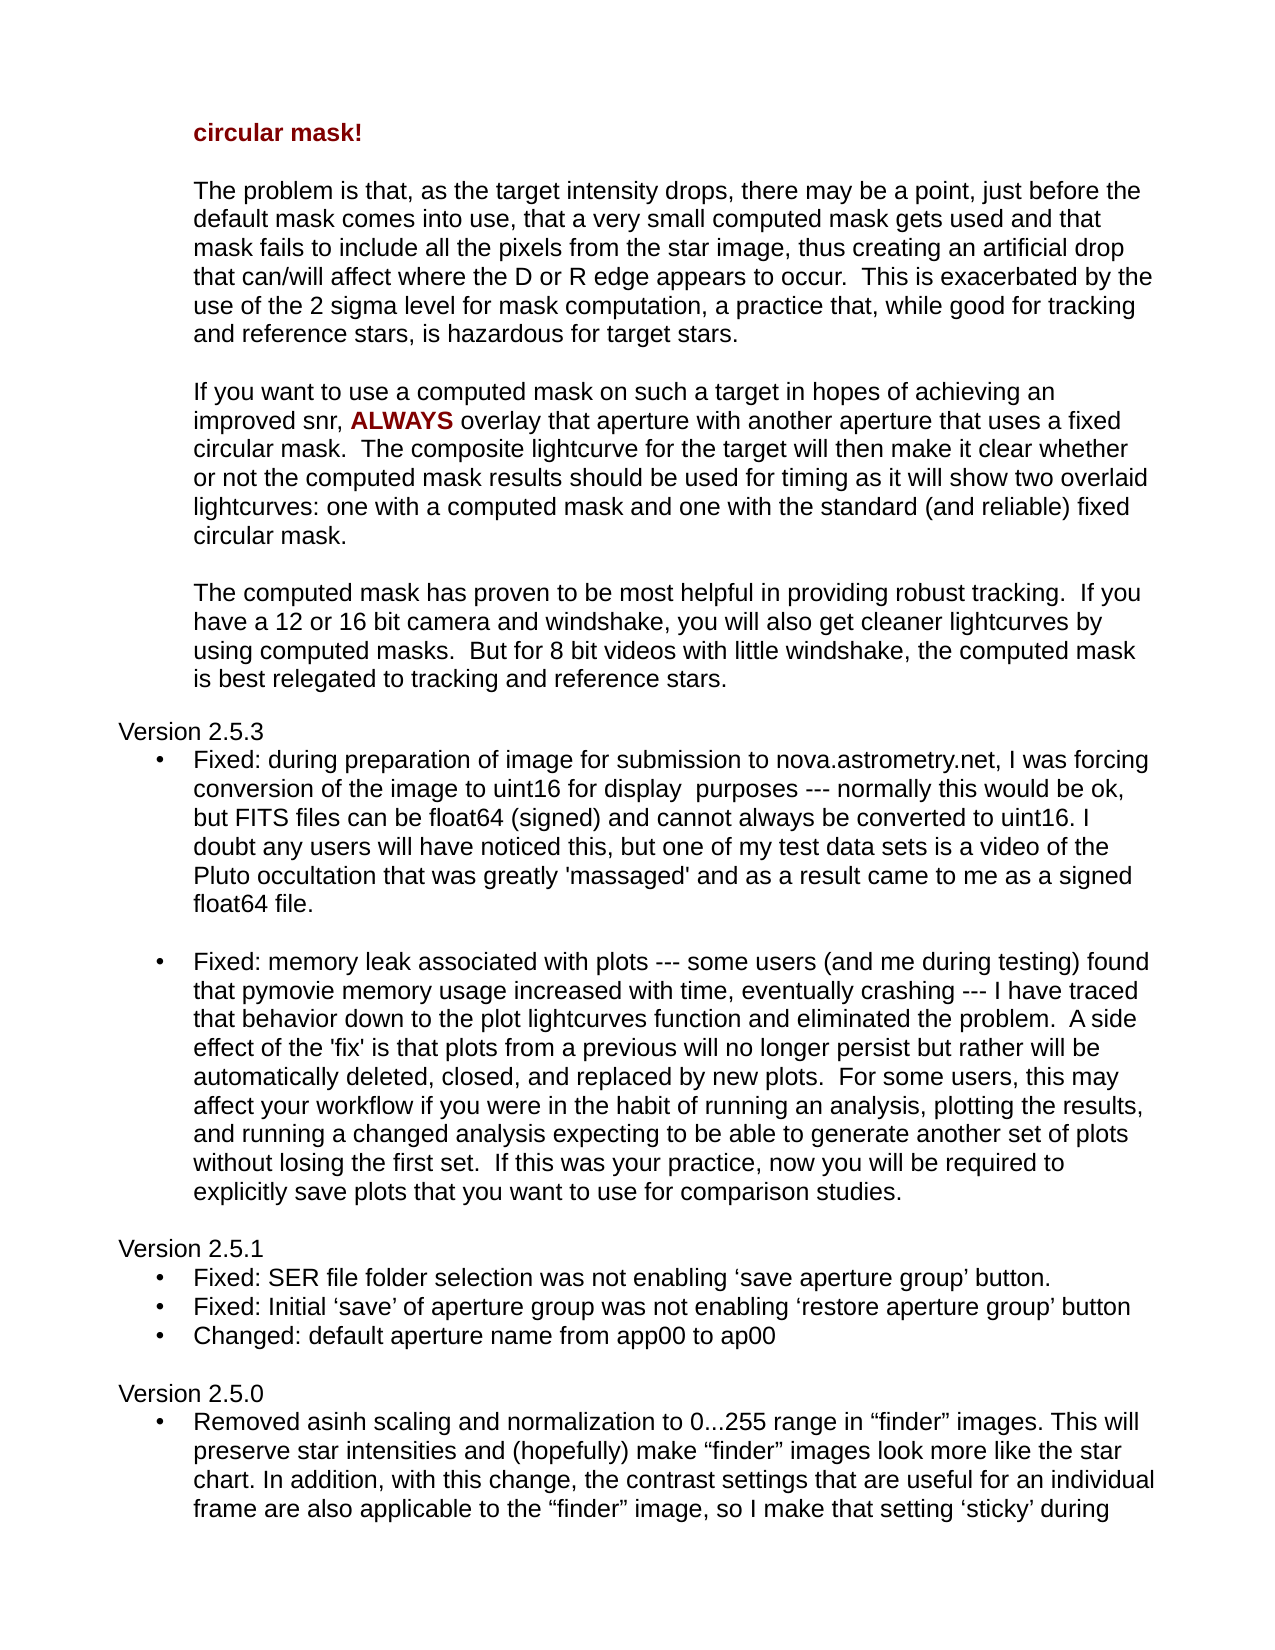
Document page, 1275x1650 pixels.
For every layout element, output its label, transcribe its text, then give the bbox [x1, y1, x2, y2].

list Fixed: during preparation of image for submission to nova.astrometry.net, I was forcing conversion of the image to uint16 for display purposes --- normally this would be ok, but FITS files can be float64 (signed) and cannot always be converted to uint16. I doubt any users will have noticed this, but one of my test data sets is a video of the Pluto occultation that was greatly 'massaged' and as a result came to me as a signed float64 file. [156, 746, 1157, 947]
list Fixed: memory leak associated with plots --- some users (and me during testing) found that pymovie memory usage increased with time, eventually crashing --- I have traced that behavior down to the plot lightcurves function and eliminated the problem. A side effect of the 'fix' is that plots from a previous will no longer persist but rather will be automatically deleted, closed, and replaced by new plots. For some users, this may affect your workflow if you were in the habit of running an analysis, plotting the results, and running a changed analysis expecting to be able to generate another set of plots without losing the first set. If this was your practice, now you will be required to explicitly save plots that you want to use for comparison studies. [156, 947, 1157, 1234]
list circular mask! The problem is that, as the target intensity drops, there may be a point, just before the default mask comes into use, that a very small computed mask gets used and that mask fails to include all the pixels from the star image, thus creating an artificial drop that can/will affect where the D or R edge appears to occur. This is exacerbated by the use of the 2 sigma level for mask computation, a practice that, while good for tracking and reference stars, is hazardous for target stars. If you want to use a computed mask on such a target in hopes of achieving an improved snr, ALWAYS overlay that aperture with another aperture that uses a fixed circular mask. The composite lightcurve for the target will then make it clear whether or not the computed mask results should be used for timing as it will show two overlaid lightcurves: one with a computed mask and one with the standard (and reliable) fixed circular mask. The computed mask has proven to be most helpful in providing robust tracking. If you have a 12 or 16 bit camera and windshake, you will also get cleaner lightcurves by using computed masks. But for 8 bit videos with little windshake, the computed mask is best relegated to tracking and reference stars. [156, 118, 1157, 717]
text Version 2.5.1 [118, 1234, 1157, 1263]
text Version 2.5.3 [118, 717, 1157, 746]
list Fixed: Initial ‘save’ of aperture group was not enabling ‘restore aperture group’ button [156, 1292, 1157, 1321]
list Changed: default aperture name from app00 to ap00 [156, 1321, 1157, 1378]
text Version 2.5.0 [118, 1378, 1157, 1407]
list Fixed: SER file folder selection was not enabling ‘save aperture group’ button. [156, 1263, 1157, 1292]
list Removed asinh scaling and normalization to 0...255 range in “finder” images. This will preserve star intensities and (hopefully) make “finder” images look more like the star chart. In addition, with this change, the contrast settings that are useful for an individual frame are also applicable to the “finder” image, so I make that setting ‘sticky’ during [156, 1407, 1157, 1522]
